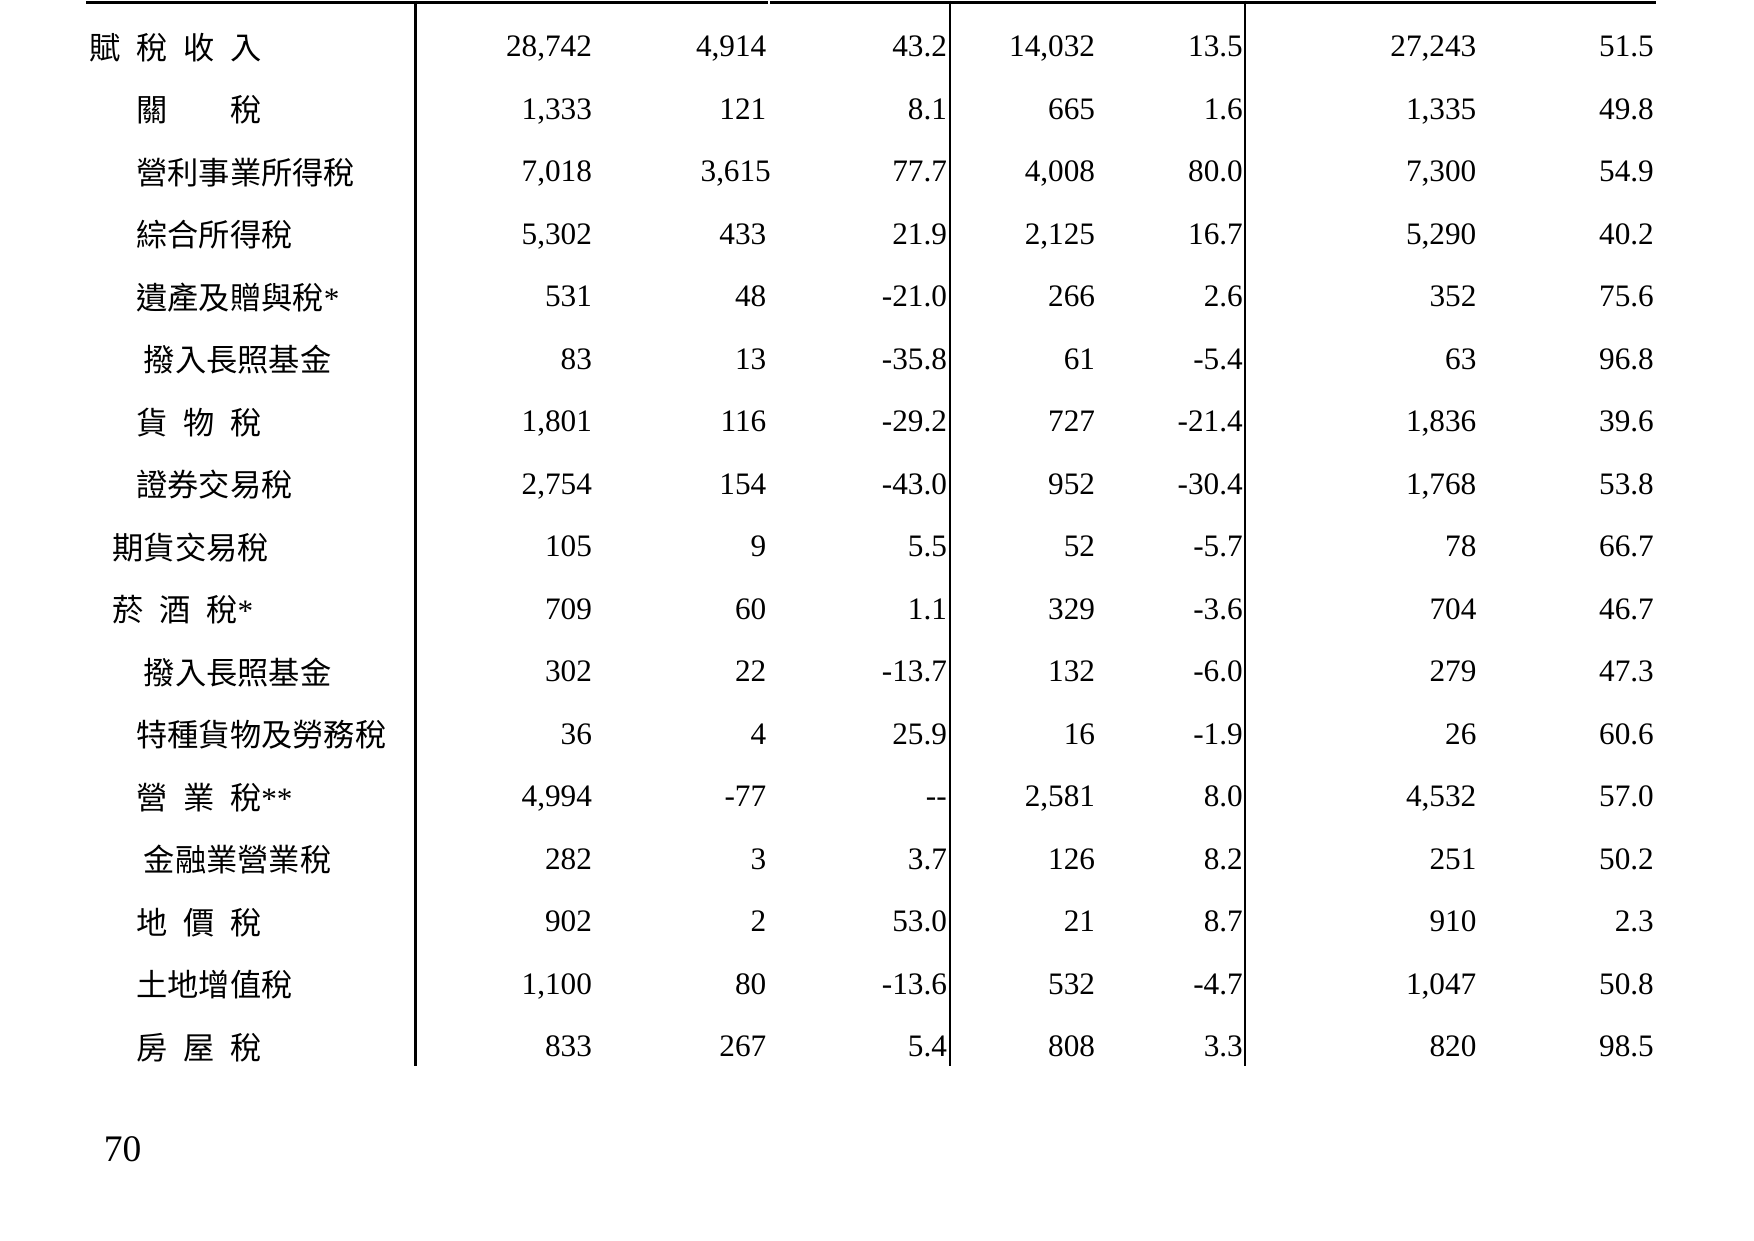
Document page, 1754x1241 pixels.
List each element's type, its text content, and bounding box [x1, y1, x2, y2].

table_cell 21 [951, 879, 1098, 941]
table_cell 1.6 [1098, 66, 1244, 129]
table_cell 3 [595, 816, 768, 879]
table_cell 26 [1246, 691, 1479, 754]
table_cell 121 [595, 66, 768, 129]
table_cell 50.8 [1479, 941, 1656, 1004]
table_cell 61 [951, 316, 1098, 379]
table_cell 78 [1246, 504, 1479, 566]
table_cell -13.7 [770, 629, 949, 691]
table_cell 531 [417, 254, 594, 316]
table_cell 5.5 [770, 504, 949, 566]
table_cell -21.0 [770, 254, 949, 316]
table_cell 910 [1246, 879, 1479, 941]
table_cell 金融業營業稅 [86, 816, 414, 879]
table_cell 4,994 [417, 754, 594, 816]
table_cell 證券交易稅 [86, 441, 414, 504]
table_cell 52 [951, 504, 1098, 566]
table_cell 期貨交易稅 [86, 504, 414, 566]
table_cell 352 [1246, 254, 1479, 316]
table_cell 綜合所得稅 [86, 191, 414, 254]
table_cell 特種貨物及勞務稅 [86, 691, 414, 754]
table_cell 47.3 [1479, 629, 1656, 691]
table_cell 532 [951, 941, 1098, 1004]
table_cell 83 [417, 316, 594, 379]
table_cell 80 [595, 941, 768, 1004]
table_cell 房 屋 稅 [86, 1004, 414, 1066]
table_cell 1.1 [770, 566, 949, 629]
table_cell 43.2 [770, 4, 949, 66]
table_cell 27,243 [1246, 4, 1479, 66]
table_cell -13.6 [770, 941, 949, 1004]
table_cell -35.8 [770, 316, 949, 379]
table_cell 36 [417, 691, 594, 754]
table_cell 154 [595, 441, 768, 504]
table_cell 329 [951, 566, 1098, 629]
table_cell 952 [951, 441, 1098, 504]
table_cell -21.4 [1098, 379, 1244, 441]
table_cell 4,008 [951, 129, 1098, 191]
table_cell 1,100 [417, 941, 594, 1004]
table_cell 2 [595, 879, 768, 941]
table_cell 50.2 [1479, 816, 1656, 879]
table_cell -77 [595, 754, 768, 816]
table_cell 57.0 [1479, 754, 1656, 816]
table_cell 77.7 [775, 129, 949, 191]
table_cell 833 [417, 1004, 594, 1066]
table_cell 4,532 [1246, 754, 1479, 816]
table_cell 關 稅 [86, 66, 414, 129]
table_cell 營 業 稅** [86, 754, 414, 816]
table_cell 2,125 [951, 191, 1098, 254]
table_cell 60.6 [1479, 691, 1656, 754]
table_cell 251 [1246, 816, 1479, 879]
table_cell 105 [417, 504, 594, 566]
table_cell -30.4 [1098, 441, 1244, 504]
table_cell 9 [595, 504, 768, 566]
table_cell -43.0 [770, 441, 949, 504]
table_cell 709 [417, 566, 594, 629]
table_cell 80.0 [1098, 129, 1244, 191]
table_cell 4,914 [595, 4, 768, 66]
table_cell 16 [951, 691, 1098, 754]
table_cell 7,018 [417, 129, 594, 191]
table_cell 8.0 [1098, 754, 1244, 816]
table_cell 49.8 [1479, 66, 1656, 129]
table_cell 遺產及贈與稅* [86, 254, 414, 316]
table_cell 727 [951, 379, 1098, 441]
table_cell 53.0 [770, 879, 949, 941]
table_cell 98.5 [1479, 1004, 1656, 1066]
table_cell 3.7 [770, 816, 949, 879]
table_cell 2,581 [951, 754, 1098, 816]
table_cell 282 [417, 816, 594, 879]
table_cell 2.6 [1098, 254, 1244, 316]
table_cell 8.7 [1098, 879, 1244, 941]
table_cell -5.4 [1098, 316, 1244, 379]
table_cell 51.5 [1479, 4, 1656, 66]
table_cell 13.5 [1098, 4, 1244, 66]
table_cell 96.8 [1479, 316, 1656, 379]
table_cell 1,335 [1246, 66, 1479, 129]
table_cell 2,754 [417, 441, 594, 504]
table_cell -5.7 [1098, 504, 1244, 566]
table_cell 地 價 稅 [86, 879, 414, 941]
table_cell 902 [417, 879, 594, 941]
table_cell 1,801 [417, 379, 594, 441]
table_cell 66.7 [1479, 504, 1656, 566]
table_cell 46.7 [1479, 566, 1656, 629]
table_cell 54.9 [1479, 129, 1656, 191]
table_cell 1,836 [1246, 379, 1479, 441]
table_cell 302 [417, 629, 594, 691]
table_cell 48 [595, 254, 768, 316]
table_cell 5.4 [770, 1004, 949, 1066]
table_cell 營利事業所得稅 [86, 129, 414, 191]
table_cell 75.6 [1479, 254, 1656, 316]
table_cell 16.7 [1098, 191, 1244, 254]
table_cell 28,742 [417, 4, 594, 66]
table_cell 60 [595, 566, 768, 629]
table_cell 279 [1246, 629, 1479, 691]
table_cell 53.8 [1479, 441, 1656, 504]
table_cell 8.2 [1098, 816, 1244, 879]
table_cell 116 [595, 379, 768, 441]
table_cell 賦 稅 收 入 [86, 4, 414, 66]
table_cell -- [770, 754, 949, 816]
table_cell -3.6 [1098, 566, 1244, 629]
table_cell 40.2 [1479, 191, 1656, 254]
table_cell 1,333 [417, 66, 594, 129]
table_cell 132 [951, 629, 1098, 691]
table_cell 5,302 [417, 191, 594, 254]
table_cell 266 [951, 254, 1098, 316]
table_cell 126 [951, 816, 1098, 879]
table_cell -4.7 [1098, 941, 1244, 1004]
table_cell 63 [1246, 316, 1479, 379]
table_cell -6.0 [1098, 629, 1244, 691]
table_cell 3.3 [1098, 1004, 1244, 1066]
table_cell 土地增值稅 [86, 941, 414, 1004]
table_cell 5,290 [1246, 191, 1479, 254]
table_cell 撥入長照基金 [86, 316, 414, 379]
table_cell 21.9 [770, 191, 949, 254]
table_cell 704 [1246, 566, 1479, 629]
table_cell 3,615 [595, 129, 773, 191]
table_cell 808 [951, 1004, 1098, 1066]
table_cell 820 [1246, 1004, 1479, 1066]
table_cell -29.2 [770, 379, 949, 441]
table_cell 1,047 [1246, 941, 1479, 1004]
table_cell 撥入長照基金 [86, 629, 414, 691]
table_cell 2.3 [1479, 879, 1656, 941]
table_cell 433 [595, 191, 768, 254]
table_cell -1.9 [1098, 691, 1244, 754]
table_cell 25.9 [770, 691, 949, 754]
table_cell 7,300 [1246, 129, 1479, 191]
table_cell 14,032 [951, 4, 1098, 66]
table_cell 39.6 [1479, 379, 1656, 441]
table_cell 菸 酒 稅* [86, 566, 414, 629]
table_cell 22 [595, 629, 768, 691]
table_cell 1,768 [1246, 441, 1479, 504]
table_cell 267 [595, 1004, 768, 1066]
table_cell 13 [595, 316, 768, 379]
table_cell 4 [595, 691, 768, 754]
table_cell 8.1 [770, 66, 949, 129]
table_cell 貨 物 稅 [86, 379, 414, 441]
table_cell 665 [951, 66, 1098, 129]
